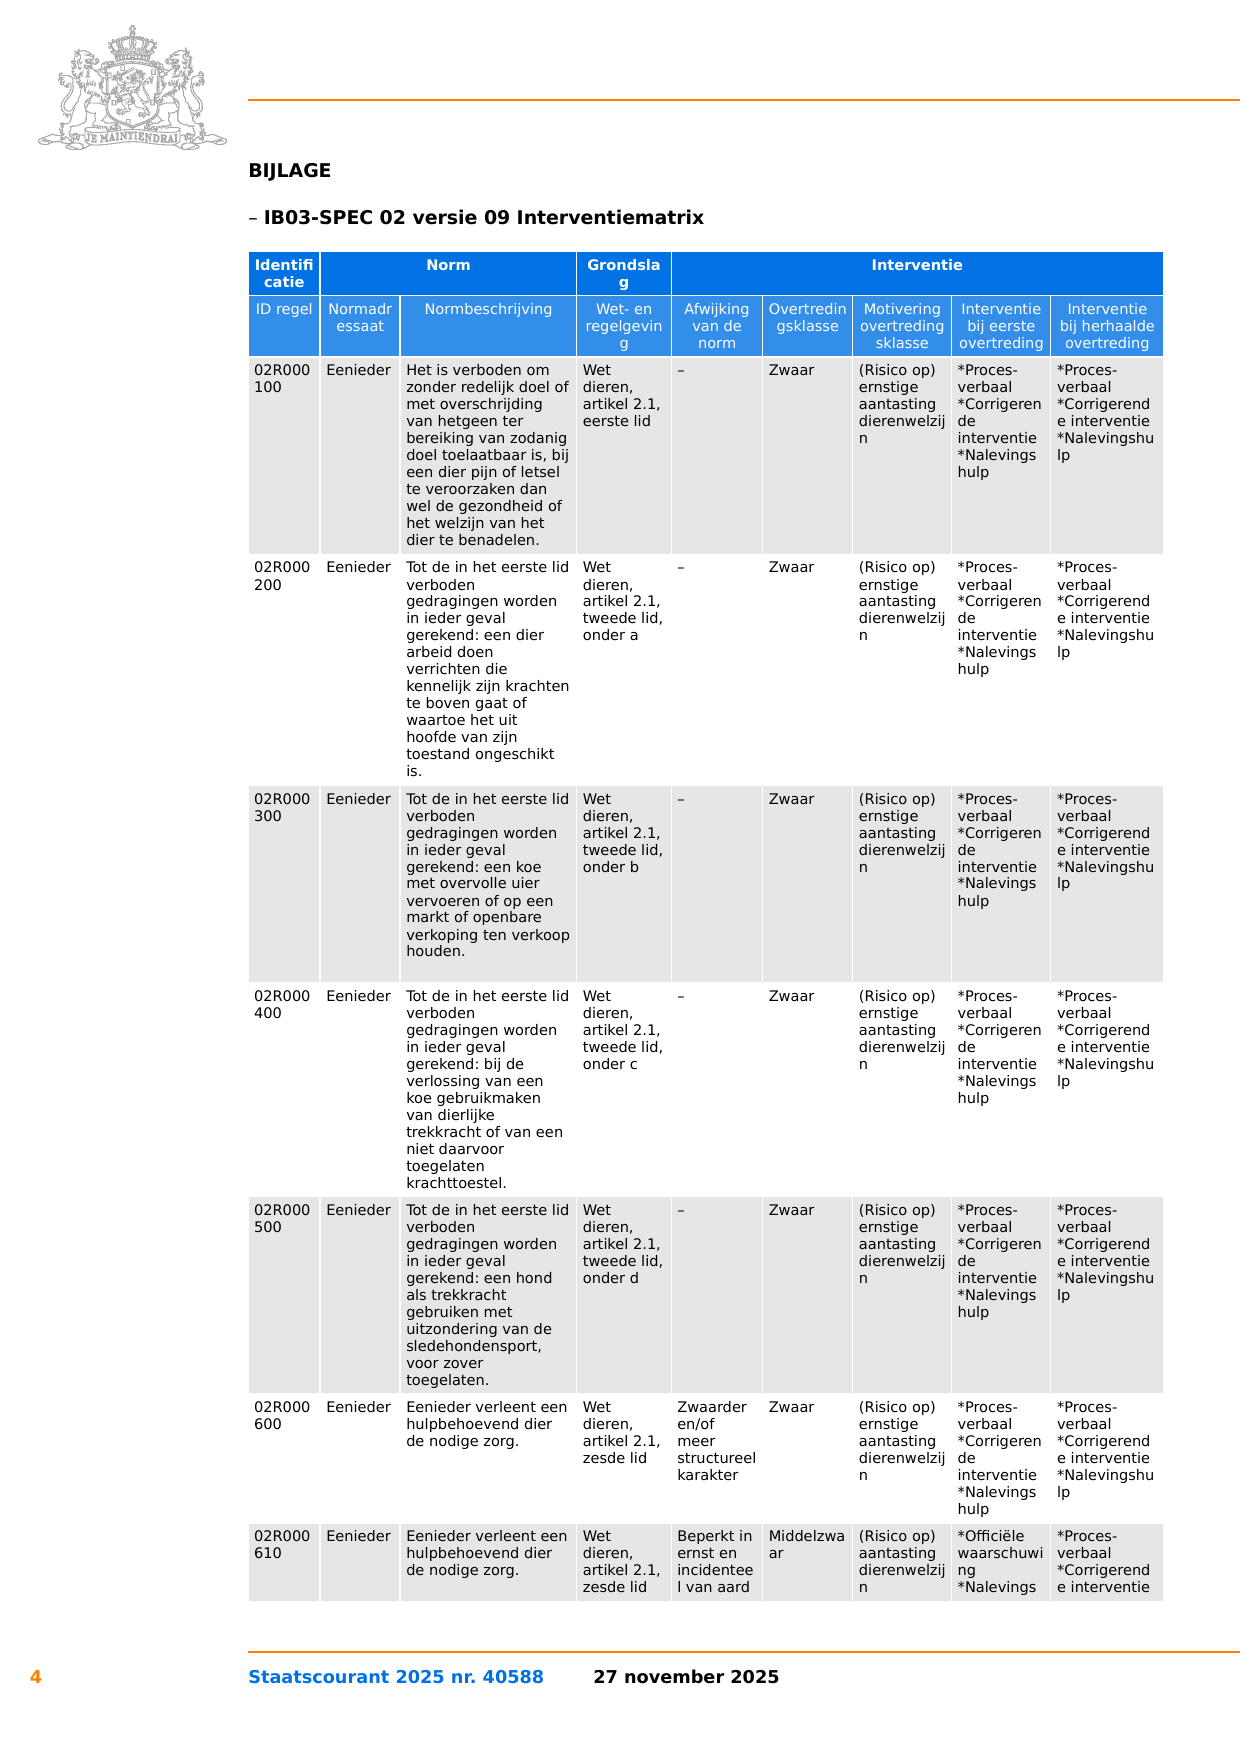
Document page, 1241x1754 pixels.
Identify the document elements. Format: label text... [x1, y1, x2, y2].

table_header Grondslag [577, 252, 671, 295]
table_cell Eenieder [321, 358, 399, 554]
table_cell (Risico op) ernstige aantasting dierenwelzijn [853, 786, 951, 982]
table_cell Afwijking van de norm [672, 296, 762, 356]
table_cell Eenieder [321, 1197, 399, 1393]
table_cell Eenieder verleent een hulpbehoevend dier de nodige zorg. [401, 1394, 576, 1523]
table_cell (Risico op) ernstige aantasting dierenwelzijn [853, 555, 951, 785]
table_cell Eenieder [321, 1394, 399, 1523]
table_cell Interventie bij herhaalde overtreding [1051, 296, 1163, 356]
table_cell Zwaar [763, 1394, 852, 1523]
table_cell 02R000500 [249, 1197, 319, 1393]
table_cell Wet- en regelgeving [577, 296, 671, 356]
table_cell *Proces-verbaal *Corrigerende interventie *Nalevingshulp [952, 358, 1050, 554]
table_cell (Risico op) aantasting dierenwelzijn [853, 1524, 951, 1601]
table_cell 02R000100 [249, 358, 319, 554]
table_cell *Proces-verbaal *Corrigerende interventie *Nalevingshulp [1051, 983, 1163, 1196]
table_cell Wet dieren, artikel 2.1, zesde lid [577, 1524, 671, 1601]
table_cell Eenieder [321, 1524, 399, 1601]
table_cell *Officiële waarschuwing *Nalevings [952, 1524, 1050, 1601]
table_header Interventie [672, 252, 1163, 295]
table_cell 02R000600 [249, 1394, 319, 1523]
table_cell Eenieder [321, 983, 399, 1196]
table_cell Wet dieren, artikel 2.1, eerste lid [577, 358, 671, 554]
table_cell (Risico op) ernstige aantasting dierenwelzijn [853, 983, 951, 1196]
table_cell *Proces-verbaal *Corrigerende interventie *Nalevingshulp [952, 983, 1050, 1196]
table_cell (Risico op) ernstige aantasting dierenwelzijn [853, 358, 951, 554]
table_cell (Risico op) ernstige aantasting dierenwelzijn [853, 1394, 951, 1523]
table_cell 02R000300 [249, 786, 319, 982]
table_cell Zwaarder en/of meer structureel karakter [672, 1394, 762, 1523]
subtitle BIJLAGE [248, 160, 1163, 182]
picture [38, 25, 227, 150]
table_cell 02R000400 [249, 983, 319, 1196]
table_cell Normbeschrijving [401, 296, 576, 356]
table_cell Het is verboden om zonder redelijk doel of met overschrijding van hetgeen ter bereiking van zodanig doel toelaatbaar is, bij een dier pijn of letsel te veroorzaken dan wel de gezondheid of het welzijn van het dier te benadelen. [401, 358, 576, 554]
table_cell *Proces-verbaal *Corrigerende interventie *Nalevingshulp [1051, 786, 1163, 982]
table_cell Eenieder [321, 786, 399, 982]
table_cell (Risico op) ernstige aantasting dierenwelzijn [853, 1197, 951, 1393]
table_cell Wet dieren, artikel 2.1, tweede lid, onder d [577, 1197, 671, 1393]
table_cell Motivering overtredingsklasse [853, 296, 951, 356]
table_cell Interventie bij eerste overtreding [952, 296, 1050, 356]
table_cell *Proces-verbaal *Corrigerende interventie *Nalevingshulp [952, 555, 1050, 785]
table_cell Wet dieren, artikel 2.1, tweede lid, onder b [577, 786, 671, 982]
table_cell 02R000200 [249, 555, 319, 785]
table_header Identificatie [249, 252, 319, 295]
table_cell Zwaar [763, 983, 852, 1196]
table_cell – [672, 358, 762, 554]
table_cell Tot de in het eerste lid verboden gedragingen worden in ieder geval gerekend: een dier arbeid doen verrichten die kennelijk zijn krachten te boven gaat of waartoe het uit hoofde van zijn toestand ongeschikt is. [401, 555, 576, 785]
table_cell *Proces-verbaal *Corrigerende interventie *Nalevingshulp [952, 1197, 1050, 1393]
table_cell Wet dieren, artikel 2.1, zesde lid [577, 1394, 671, 1523]
table_cell Eenieder verleent een hulpbehoevend dier de nodige zorg. [401, 1524, 576, 1601]
table_cell *Proces-verbaal *Corrigerende interventie *Nalevingshulp [952, 1394, 1050, 1523]
table_cell *Proces-verbaal *Corrigerende interventie *Nalevingshulp [1051, 555, 1163, 785]
table_cell 02R000610 [249, 1524, 319, 1601]
table_header Norm [321, 252, 576, 295]
table_cell Zwaar [763, 1197, 852, 1393]
table_cell Beperkt in ernst en incidenteel van aard [672, 1524, 762, 1601]
table_cell Normadressaat [321, 296, 399, 356]
table_cell *Proces-verbaal *Corrigerende interventie *Nalevingshulp [952, 786, 1050, 982]
table_cell Tot de in het eerste lid verboden gedragingen worden in ieder geval gerekend: een koe met overvolle uier vervoeren of op een markt of openbare verkoping ten verkoop houden. [401, 786, 576, 982]
table_cell *Proces-verbaal *Corrigerende interventie *Nalevingshulp [1051, 358, 1163, 554]
table_cell Wet dieren, artikel 2.1, tweede lid, onder a [577, 555, 671, 785]
table_cell Overtredingsklasse [763, 296, 852, 356]
table_cell – [672, 983, 762, 1196]
table_cell Middelzwaar [763, 1524, 852, 1601]
table_cell Zwaar [763, 358, 852, 554]
table_cell – [672, 786, 762, 982]
table_cell *Proces-verbaal *Corrigerende interventie *Nalevingshulp [1051, 1394, 1163, 1523]
table_cell *Proces-verbaal *Corrigerende interventie [1051, 1524, 1163, 1601]
text – IB03-SPEC 02 versie 09 Interventiematrix [248, 207, 1163, 229]
table_cell Tot de in het eerste lid verboden gedragingen worden in ieder geval gerekend: bij de verlossing van een koe gebruikmaken van dierlijke trekkracht of van een niet daarvoor toegelaten krachttoestel. [401, 983, 576, 1196]
table_cell Zwaar [763, 555, 852, 785]
table_cell ID regel [249, 296, 319, 356]
table_cell Tot de in het eerste lid verboden gedragingen worden in ieder geval gerekend: een hond als trekkracht gebruiken met uitzondering van de sledehondensport, voor zover toegelaten. [401, 1197, 576, 1393]
table_cell – [672, 1197, 762, 1393]
table_cell Wet dieren, artikel 2.1, tweede lid, onder c [577, 983, 671, 1196]
table_cell – [672, 555, 762, 785]
table_cell Eenieder [321, 555, 399, 785]
table_cell *Proces-verbaal *Corrigerende interventie *Nalevingshulp [1051, 1197, 1163, 1393]
table_cell Zwaar [763, 786, 852, 982]
